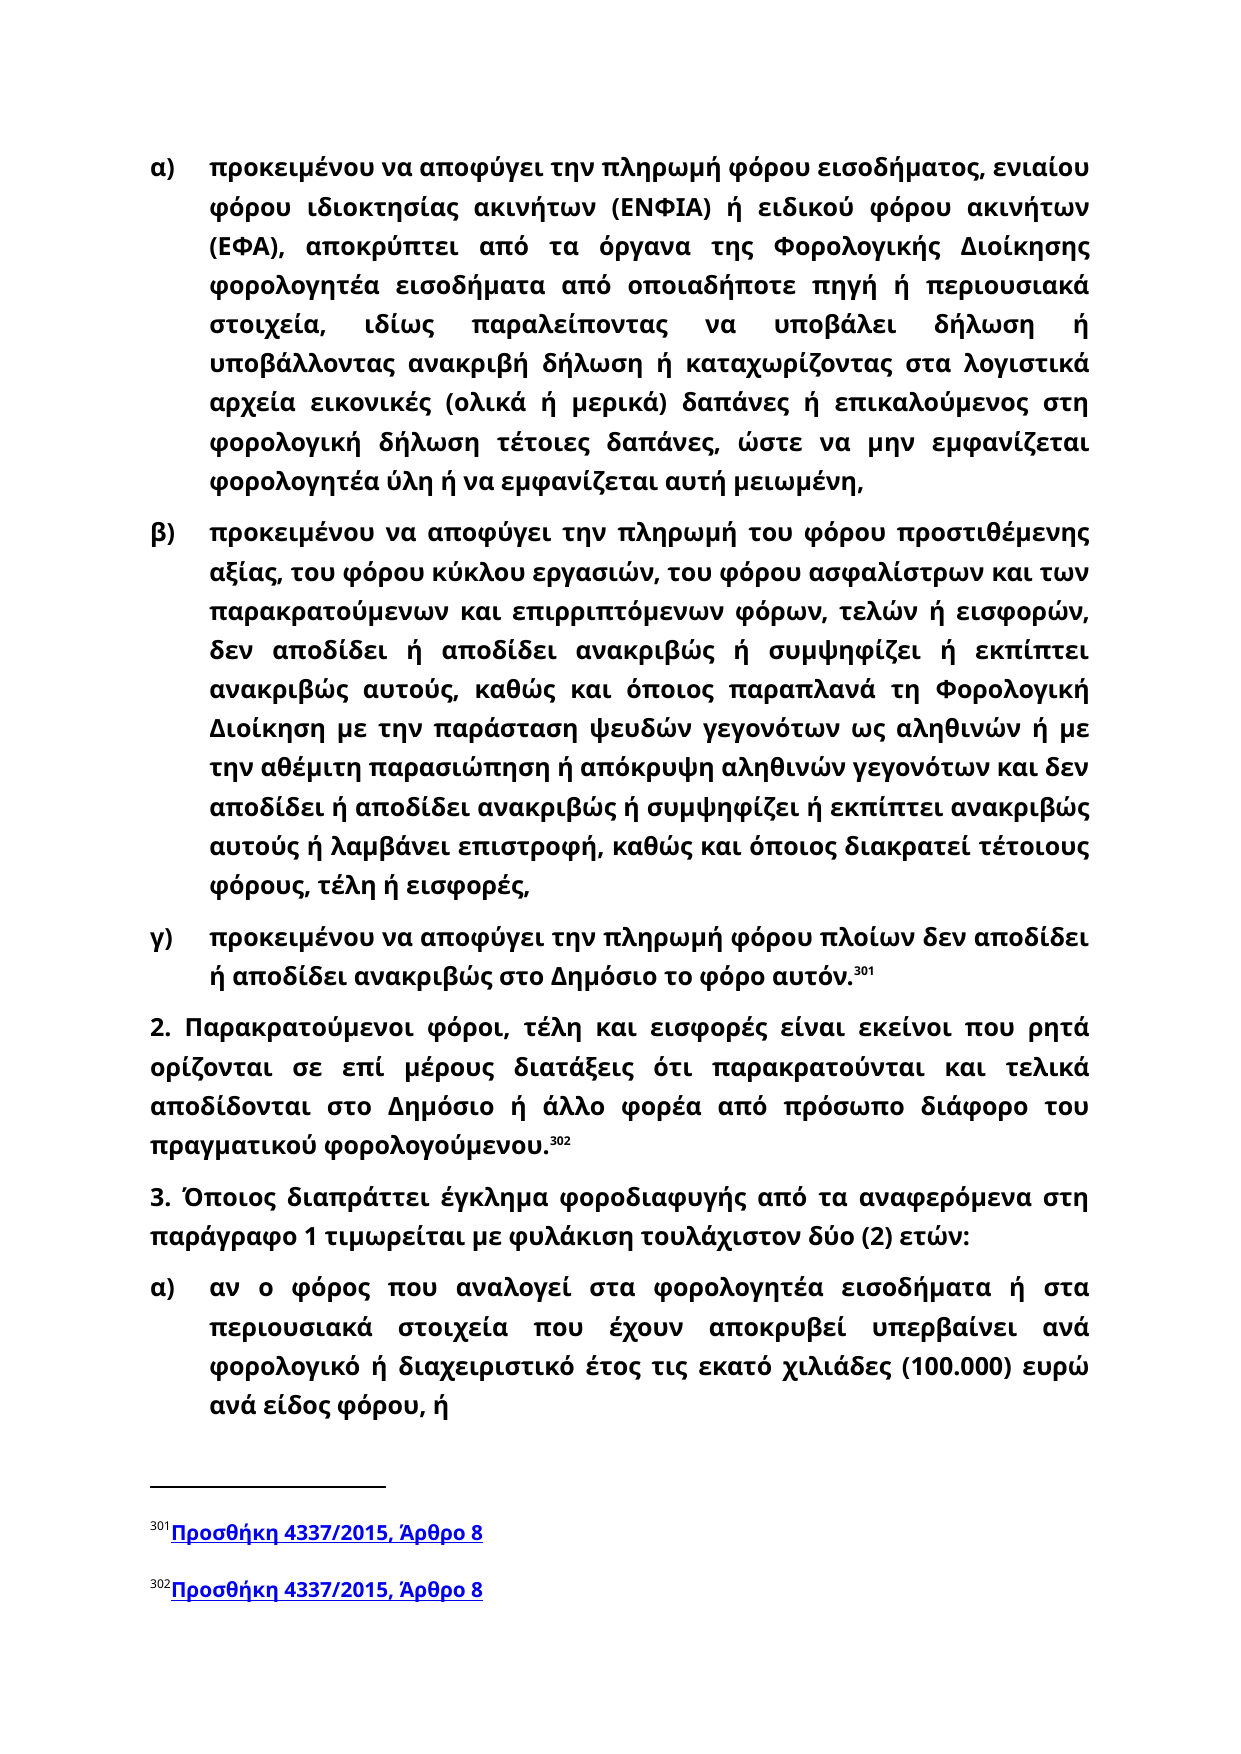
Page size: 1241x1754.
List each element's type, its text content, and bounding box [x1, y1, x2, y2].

list α) προκειμένου να αποφύγει την πληρωμή φόρου εισοδήματος, ενιαίου φόρου ιδιοκτησίας ακινήτων (ΕΝΦΙΑ) ή ειδικού φόρου ακινήτων (ΕΦΑ), αποκρύπτει από τα όργανα της Φορολογικής Διοίκησης φορολογητέα εισοδήματα από οποιαδήποτε πηγή ή περιουσιακά στοιχεία, ιδίως παραλείποντας να υποβάλει δήλωση ή υποβάλλοντας ανακριβή δήλωση ή καταχωρίζοντας στα λογιστικά αρχεία εικονικές (ολικά ή μερικά) δαπάνες ή επικαλούμενος στη φορολογική δήλωση τέτοιες δαπάνες, ώστε να μην εμφανίζεται φορολογητέα ύλη ή να εμφανίζεται αυτή μειωμένη, [150, 150, 1090, 497]
list α) αν ο φόρος που αναλογεί στα φορολογητέα εισοδήματα ή στα περιουσιακά στοιχεία που έχουν αποκρυβεί υπερβαίνει ανά φορολογικό ή διαχειριστικό έτος τις εκατό χιλιάδες (100.000) ευρώ ανά είδος φόρου, ή [150, 1270, 1090, 1422]
list β) προκειμένου να αποφύγει την πληρωμή του φόρου προστιθέμενης αξίας, του φόρου κύκλου εργασιών, του φόρου ασφαλίστρων και των παρακρατούμενων και επιρριπτόμενων φόρων, τελών ή εισφορών, δεν αποδίδει ή αποδίδει ανακριβώς ή συμψηφίζει ή εκπίπτει ανακριβώς αυτούς, καθώς και όποιος παραπλανά τη Φορολογική Διοίκηση με την παράσταση ψευδών γεγονότων ως αληθινών ή με την αθέμιτη παρασιώπηση ή απόκρυψη αληθινών γεγονότων και δεν αποδίδει ή αποδίδει ανακριβώς ή συμψηφίζει ή εκπίπτει ανακριβώς αυτούς ή λαμβάνει επιστροφή, καθώς και όποιος διακρατεί τέτοιους φόρους, τέλη ή εισφορές, [150, 515, 1090, 902]
text Προσθήκη 4337/2015, Άρθρο 8 [150, 1576, 1090, 1604]
text Προσθήκη 4337/2015, Άρθρο 8 [150, 1518, 1090, 1546]
list γ) προκειμένου να αποφύγει την πληρωμή φόρου πλοίων δεν αποδίδει ή αποδίδει ανακριβώς στο Δημόσιο το φόρο αυτόν. [150, 919, 1090, 992]
text 3. Όποιος διαπράττει έγκλημα φοροδιαφυγής από τα αναφερόμενα στη παράγραφο 1 τιμωρείται με φυλάκιση τουλάχιστον δύο (2) ετών: [150, 1179, 1090, 1252]
text 2. Παρακρατούμενοι φόροι, τέλη και εισφορές είναι εκείνοι που ρητά ορίζονται σε επί μέρους διατάξεις ότι παρακρατούνται και τελικά αποδίδονται στο Δημόσιο ή άλλο φορέα από πρόσωπο διάφορο του πραγματικού φορολογούμενου. [150, 1010, 1090, 1162]
